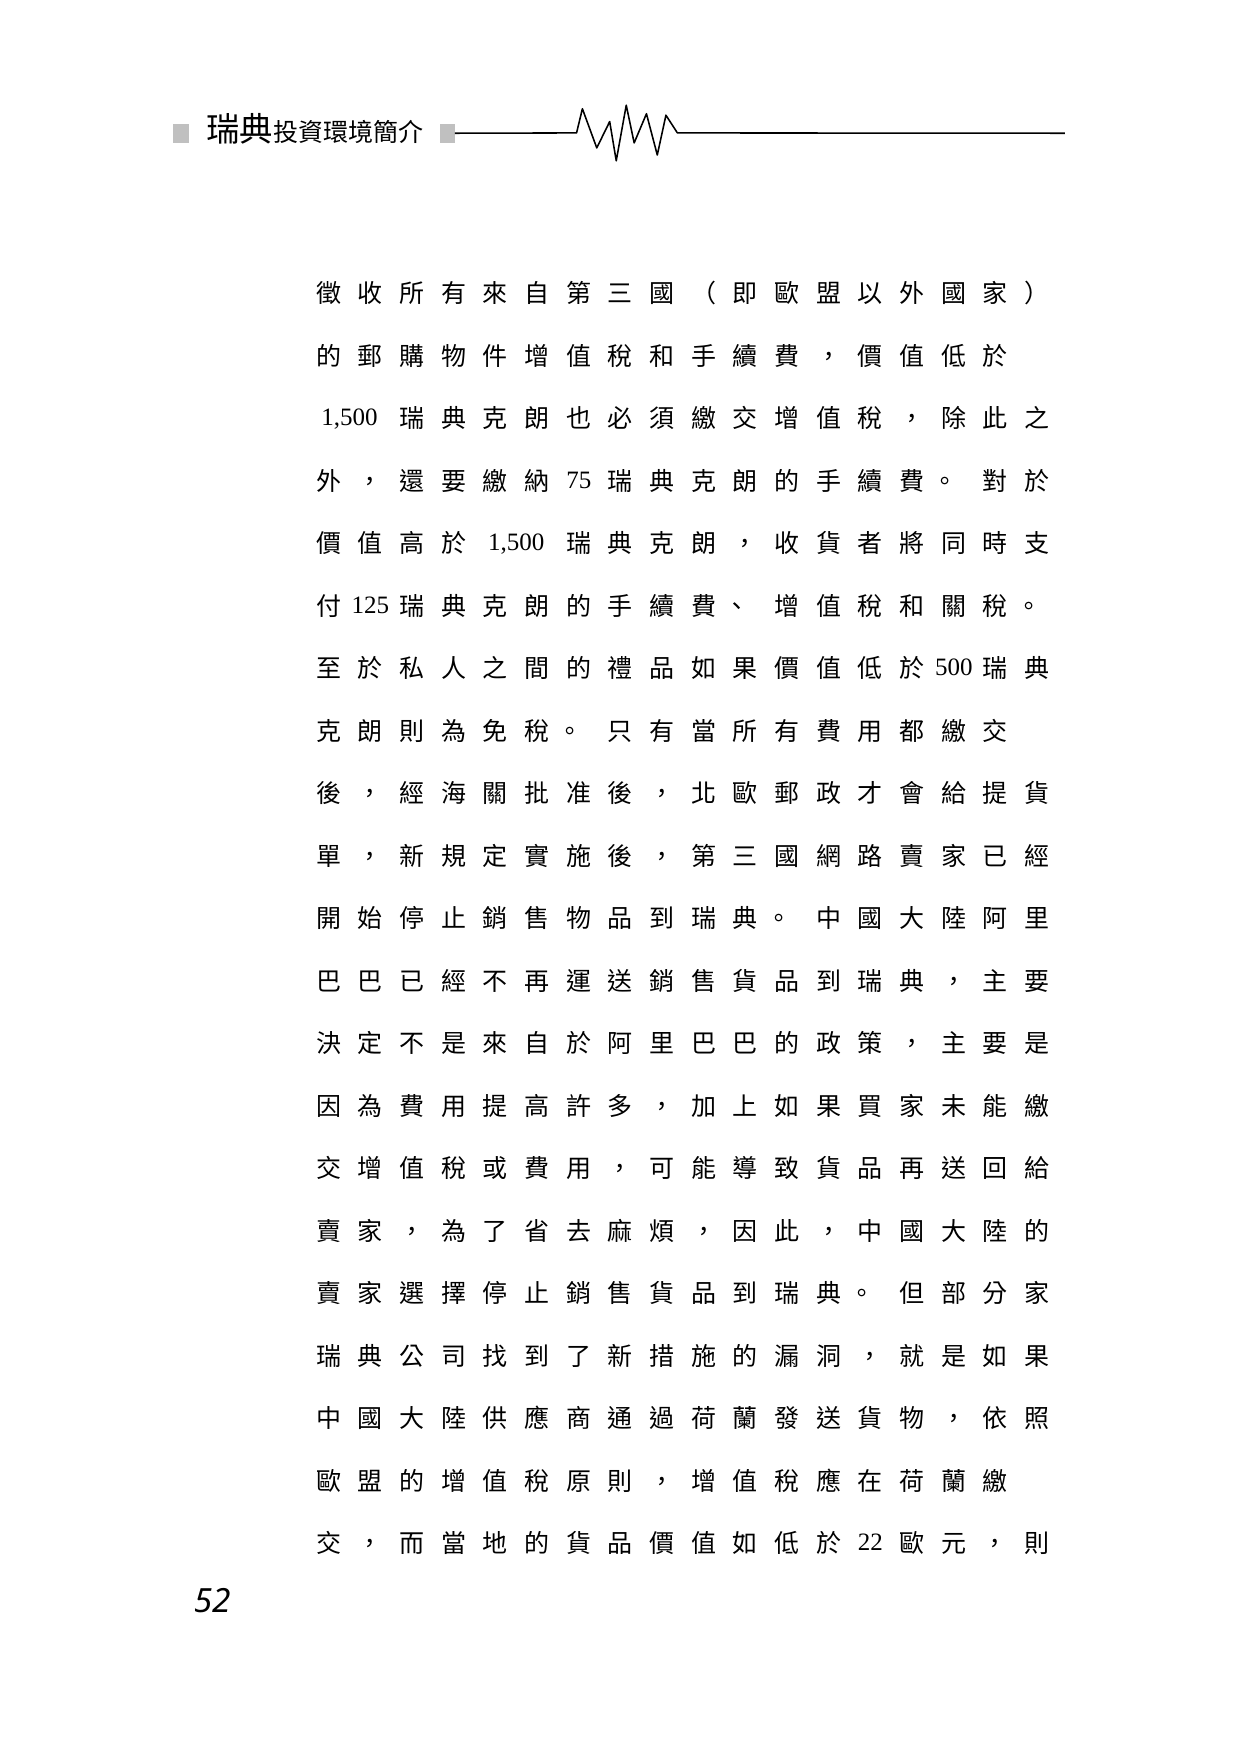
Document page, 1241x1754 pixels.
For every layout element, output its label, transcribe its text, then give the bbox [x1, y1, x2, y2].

text 徵收所有來自第三國（即歐盟以外國家）的郵購物件增值稅和手續費，價值低於1,500瑞典克朗也必須繳交增值稅，除此之外，還要繳納75瑞典克朗的手續費。對於價值高於1,500瑞典克朗，收貨者將同時支付125瑞典克朗的手續費、增值稅和關稅。至於私人之間的禮品如果價值低於500瑞典克朗則為免稅。只有當所有費用都繳交後，經海關批准後，北歐郵政才會給提貨單，新規定實施後，第三國網路賣家已經開始停止銷售物品到瑞典。中國大陸阿里巴巴已經不再運送銷售貨品到瑞典，主要決定不是來自於阿里巴巴的政策，主要是因為費用提高許多，加上如果買家未能繳交增值稅或費用，可能導致貨品再送回給賣家，為了省去麻煩，因此，中國大陸的賣家選擇停止銷售貨品到瑞典。但部分家瑞典公司找到了新措施的漏洞，就是如果中國大陸供應商通過荷蘭發送貨物，依照歐盟的增值稅原則，增值稅應在荷蘭繳交，而當地的貨品價值如低於22歐元，則 [281, 250, 1058, 1563]
